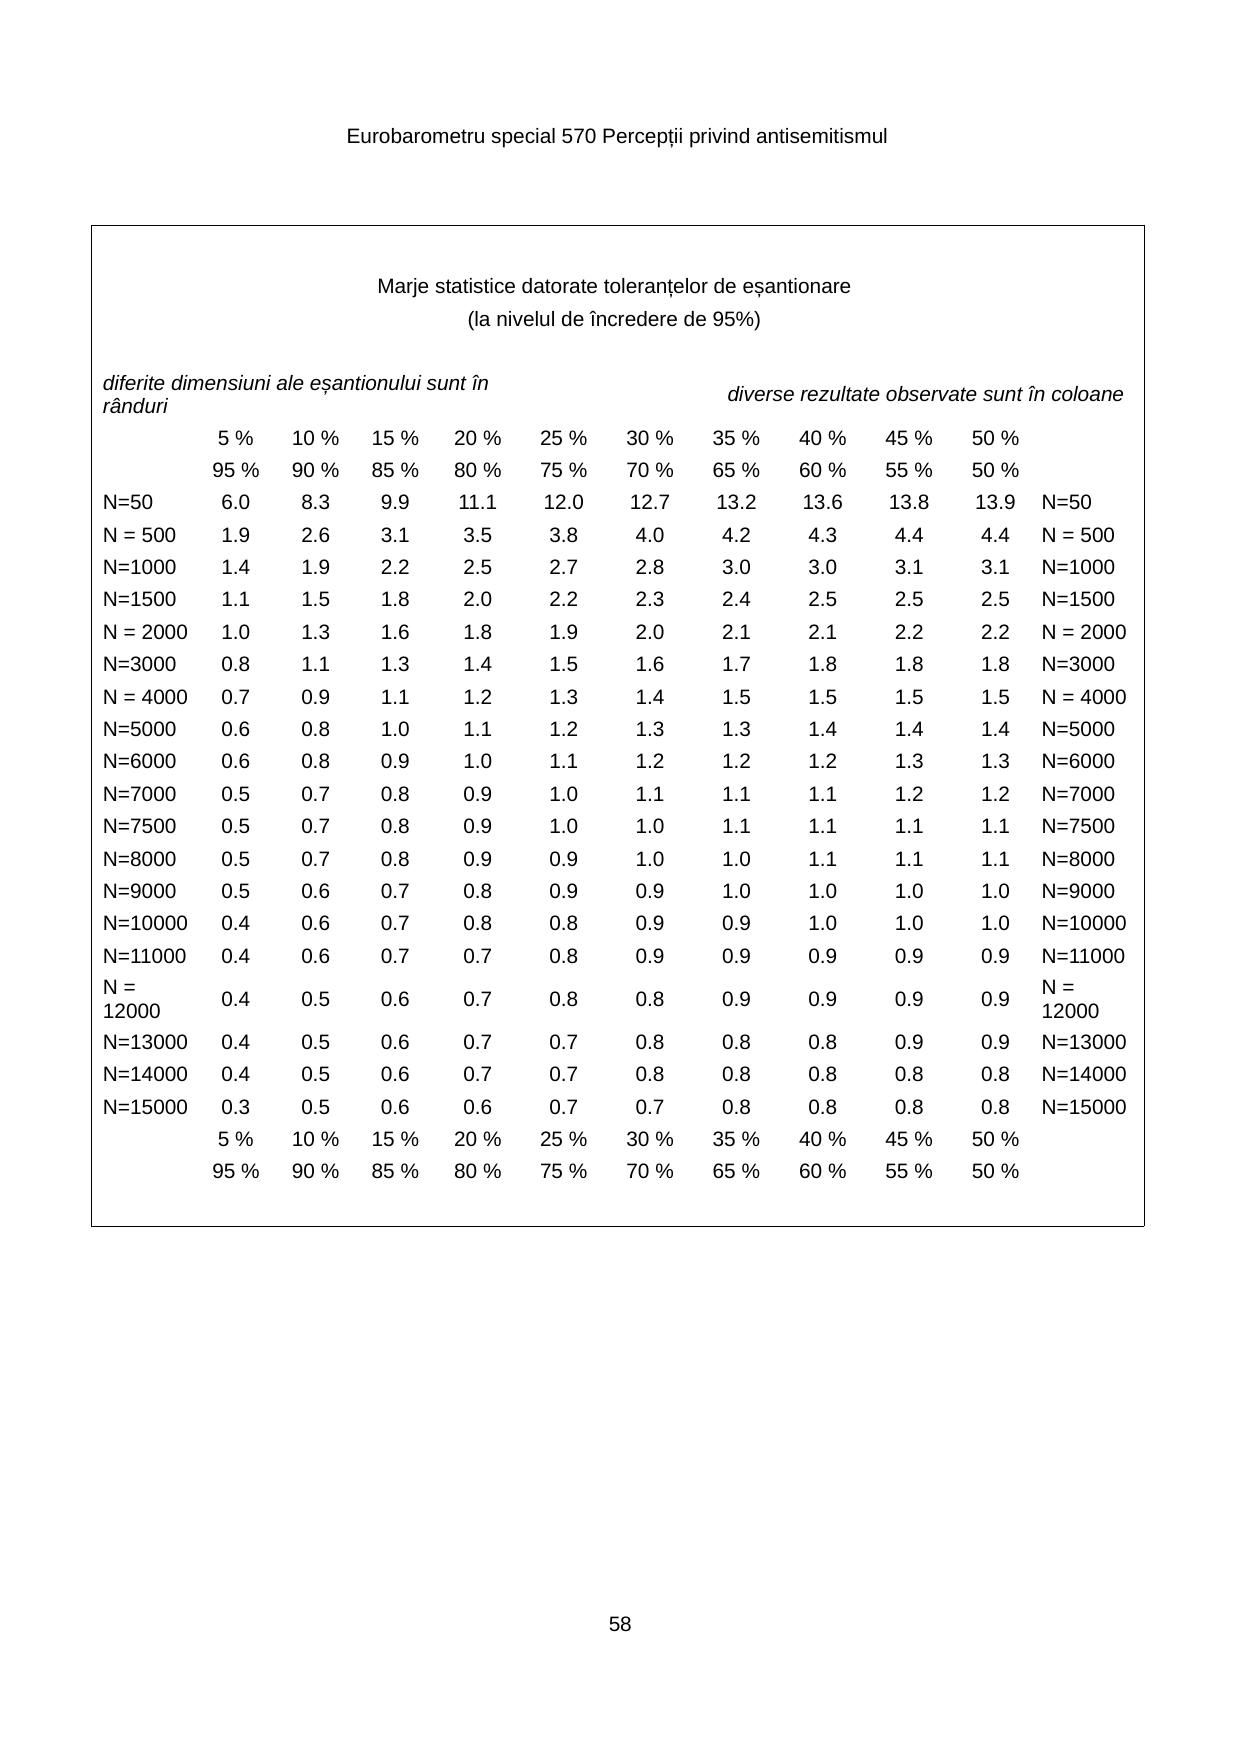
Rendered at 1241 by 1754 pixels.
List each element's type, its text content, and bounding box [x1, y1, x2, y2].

table_cell 0,5 [276, 972, 355, 1026]
table_cell 0,8 [196, 648, 276, 680]
table_cell 75 % [520, 454, 607, 486]
table_cell N=5000 [100, 713, 196, 745]
table_cell 0,8 [779, 1090, 866, 1123]
table_cell 1,1 [779, 842, 866, 875]
table_cell N=15000 [1039, 1090, 1135, 1123]
table_cell 2,3 [607, 583, 693, 616]
table_cell 1,1 [866, 810, 952, 842]
table_cell N = 2000 [100, 616, 196, 648]
table_cell 65 % [693, 454, 779, 486]
table_cell 0,9 [952, 1026, 1038, 1058]
table_cell 3,0 [693, 551, 779, 583]
table_cell diverse rezultate observate sunt în coloane [607, 368, 1135, 421]
table_cell 1,0 [866, 875, 952, 907]
table_cell 1,0 [355, 713, 435, 745]
table_cell [866, 335, 952, 367]
table_cell 1,5 [952, 680, 1038, 713]
table_cell 0,6 [276, 907, 355, 939]
table_cell 0,9 [355, 745, 435, 777]
table_cell [952, 335, 1038, 367]
table_cell N=3000 [1039, 648, 1135, 680]
table_cell 0,6 [355, 1026, 435, 1058]
table_cell N=6000 [100, 745, 196, 777]
table_cell 0,5 [196, 810, 276, 842]
table_cell 30 % [607, 421, 693, 453]
table_cell 0,8 [866, 1090, 952, 1123]
table_cell N=9000 [1039, 875, 1135, 907]
table_cell [1039, 303, 1135, 335]
table_cell 45 % [866, 421, 952, 453]
table_cell N = 12000 [100, 972, 196, 1026]
table_cell 3,0 [779, 551, 866, 583]
table_cell 1,1 [952, 810, 1038, 842]
table_cell 30 % [607, 1123, 693, 1155]
table_cell 35 % [693, 1123, 779, 1155]
table_cell 1,8 [866, 648, 952, 680]
table_cell 0,8 [355, 778, 435, 810]
table_cell N=50 [1039, 486, 1135, 518]
table_cell 3,8 [520, 518, 607, 551]
table_cell 1,2 [693, 745, 779, 777]
table_cell 1,9 [196, 518, 276, 551]
table_cell 1,1 [693, 778, 779, 810]
table_cell 1,8 [435, 616, 520, 648]
table_cell 1,3 [693, 713, 779, 745]
table_cell 4,2 [693, 518, 779, 551]
table_cell 1,1 [779, 810, 866, 842]
table_cell 0,5 [276, 1026, 355, 1058]
table_cell 0,6 [276, 940, 355, 972]
table_cell 5 % [196, 1123, 276, 1155]
table_cell 2,2 [952, 616, 1038, 648]
table_cell 3,5 [435, 518, 520, 551]
table_cell 1,1 [355, 680, 435, 713]
table_cell 95 % [196, 454, 276, 486]
table_cell 0,9 [693, 972, 779, 1026]
table_cell N=9000 [100, 875, 196, 907]
table_cell 0,9 [866, 940, 952, 972]
table_cell 1,5 [866, 680, 952, 713]
table_cell 4,4 [866, 518, 952, 551]
table_cell 0,8 [276, 745, 355, 777]
table_cell 1,8 [779, 648, 866, 680]
table_cell 80 % [435, 454, 520, 486]
table_cell 1,1 [952, 842, 1038, 875]
table_cell N=1500 [100, 583, 196, 616]
table_cell 1,6 [607, 648, 693, 680]
table_cell 50 % [952, 1123, 1038, 1155]
table_cell 0,7 [355, 907, 435, 939]
table_cell 1,0 [952, 907, 1038, 939]
table_cell 1,3 [276, 616, 355, 648]
table_cell 0,5 [276, 1090, 355, 1123]
table_cell 13,8 [866, 486, 952, 518]
table_cell 1,1 [435, 713, 520, 745]
table_cell [100, 335, 196, 367]
table_cell 65 % [693, 1155, 779, 1188]
table_cell N=7500 [1039, 810, 1135, 842]
table_cell [607, 335, 693, 367]
table_cell 0,6 [276, 875, 355, 907]
table_cell N = 4000 [1039, 680, 1135, 713]
table_cell 0,5 [196, 778, 276, 810]
table_cell 1,5 [520, 648, 607, 680]
table_cell 0,7 [435, 940, 520, 972]
table_cell 1,0 [435, 745, 520, 777]
table_cell 0,9 [779, 940, 866, 972]
table_cell 60 % [779, 454, 866, 486]
table_cell 0,6 [435, 1090, 520, 1123]
table_cell 1,5 [779, 680, 866, 713]
table_cell 0,8 [276, 713, 355, 745]
table_cell N=8000 [1039, 842, 1135, 875]
table_cell 1,9 [520, 616, 607, 648]
table_cell 0,8 [607, 1058, 693, 1090]
table_cell 0,8 [607, 1026, 693, 1058]
table_cell 0,9 [520, 875, 607, 907]
table_cell 1,2 [952, 778, 1038, 810]
table_cell diferite dimensiuni ale eșantionului sunt în rânduri [100, 368, 520, 421]
table_cell 2,2 [355, 551, 435, 583]
table_cell 75 % [520, 1155, 607, 1188]
table_cell 0,9 [952, 972, 1038, 1026]
table_cell N=10000 [100, 907, 196, 939]
table_cell 1,2 [520, 713, 607, 745]
table_cell 55 % [866, 454, 952, 486]
table_cell 90 % [276, 454, 355, 486]
table_cell [1039, 335, 1135, 367]
table_cell [693, 335, 779, 367]
table_cell 1,3 [520, 680, 607, 713]
table_cell 1,3 [607, 713, 693, 745]
table_cell N=15000 [100, 1090, 196, 1123]
table_cell 40 % [779, 421, 866, 453]
table_cell 25 % [520, 421, 607, 453]
table_cell 0,5 [196, 842, 276, 875]
table_cell N=1000 [1039, 551, 1135, 583]
table_cell 55 % [866, 1155, 952, 1188]
table_cell 50 % [952, 454, 1038, 486]
table_cell 2,5 [435, 551, 520, 583]
table_cell 2,6 [276, 518, 355, 551]
table_cell 0,7 [276, 842, 355, 875]
table_cell 0,8 [866, 1058, 952, 1090]
table_cell 2,1 [693, 616, 779, 648]
table_cell 4,3 [779, 518, 866, 551]
table_cell 1,1 [196, 583, 276, 616]
table_cell 1,7 [693, 648, 779, 680]
table_cell 6,0 [196, 486, 276, 518]
table_cell 2,2 [520, 583, 607, 616]
table_cell [1039, 454, 1135, 486]
table_cell [276, 335, 355, 367]
table_cell 0,4 [196, 907, 276, 939]
table_cell [196, 335, 276, 367]
table_cell 1,0 [607, 810, 693, 842]
table_cell 0,8 [520, 972, 607, 1026]
table_cell 0,8 [693, 1058, 779, 1090]
table_cell 0,6 [355, 972, 435, 1026]
table_cell 85 % [355, 454, 435, 486]
table_cell 0,8 [693, 1026, 779, 1058]
table_cell N=8000 [100, 842, 196, 875]
table_cell 10 % [276, 1123, 355, 1155]
table_cell 15 % [355, 421, 435, 453]
table_cell 1,0 [693, 875, 779, 907]
table_cell 0,8 [435, 875, 520, 907]
table_cell N=13000 [1039, 1026, 1135, 1058]
table_cell 85 % [355, 1155, 435, 1188]
table_cell [520, 368, 607, 421]
table_cell [779, 335, 866, 367]
table_cell 0,7 [520, 1090, 607, 1123]
table_cell 0,8 [952, 1058, 1038, 1090]
table_cell 0,7 [196, 680, 276, 713]
table_cell 1,8 [355, 583, 435, 616]
table_cell 45 % [866, 1123, 952, 1155]
table_cell 1,1 [520, 745, 607, 777]
table_cell 3,1 [952, 551, 1038, 583]
table_cell 0,4 [196, 1026, 276, 1058]
table_cell 2,7 [520, 551, 607, 583]
table_cell 11,1 [435, 486, 520, 518]
table_cell 2,0 [435, 583, 520, 616]
table_cell [100, 303, 196, 335]
table_cell 20 % [435, 1123, 520, 1155]
table_cell 10 % [276, 421, 355, 453]
table_cell 0,9 [435, 842, 520, 875]
table_cell 1,4 [952, 713, 1038, 745]
table_cell 80 % [435, 1155, 520, 1188]
table_cell N=11000 [100, 940, 196, 972]
table_cell 0,8 [779, 1026, 866, 1058]
table_cell 25 % [520, 1123, 607, 1155]
table_cell 0,8 [693, 1090, 779, 1123]
table_cell 95 % [196, 1155, 276, 1188]
table_cell 1,2 [779, 745, 866, 777]
table_cell 2,5 [952, 583, 1038, 616]
table_cell 70 % [607, 454, 693, 486]
table_cell 0,9 [607, 940, 693, 972]
table_cell 1,2 [435, 680, 520, 713]
table_cell 0,8 [520, 907, 607, 939]
table_cell 0,7 [276, 810, 355, 842]
table_cell 0,8 [435, 907, 520, 939]
table_cell N = 500 [1039, 518, 1135, 551]
table_cell 1,9 [276, 551, 355, 583]
table_cell 2,2 [866, 616, 952, 648]
table_cell 0,8 [355, 842, 435, 875]
table_cell 0,7 [435, 972, 520, 1026]
table_cell 70 % [607, 1155, 693, 1188]
table_cell 1,0 [607, 842, 693, 875]
table_cell 0,9 [435, 778, 520, 810]
table_cell 0,9 [607, 907, 693, 939]
table_cell 9,9 [355, 486, 435, 518]
table_cell [1039, 1155, 1135, 1188]
table_cell 0,9 [779, 972, 866, 1026]
table_cell 1,2 [866, 778, 952, 810]
table_cell 1,0 [520, 810, 607, 842]
table_cell 5 % [196, 421, 276, 453]
table_cell 0,9 [276, 680, 355, 713]
table_cell 0,7 [607, 1090, 693, 1123]
table_cell 0,5 [276, 1058, 355, 1090]
table_cell 0,7 [276, 778, 355, 810]
table_cell N = 4000 [100, 680, 196, 713]
table_cell 13,6 [779, 486, 866, 518]
table_cell 2,4 [693, 583, 779, 616]
table_cell [355, 335, 435, 367]
table_cell 0,7 [520, 1026, 607, 1058]
table_cell 1,4 [607, 680, 693, 713]
table_cell 0,9 [693, 940, 779, 972]
table_cell 1,4 [866, 713, 952, 745]
table_cell 1,0 [196, 616, 276, 648]
table_cell 1,4 [779, 713, 866, 745]
table_cell 0,6 [196, 713, 276, 745]
table_cell 2,5 [866, 583, 952, 616]
table_cell 0,8 [355, 810, 435, 842]
table_cell [1039, 1123, 1135, 1155]
table_cell 0,9 [607, 875, 693, 907]
table_cell [1039, 421, 1135, 453]
table_cell 3,1 [355, 518, 435, 551]
table_cell 0,8 [952, 1090, 1038, 1123]
table_cell 1,1 [779, 778, 866, 810]
table_cell (la nivelul de încredere de 95%) [196, 303, 1038, 335]
table_cell 1,1 [607, 778, 693, 810]
table_cell 4,0 [607, 518, 693, 551]
table_cell 1,0 [779, 907, 866, 939]
table_cell 1,0 [779, 875, 866, 907]
table_cell [435, 335, 520, 367]
table_cell N=7000 [1039, 778, 1135, 810]
table_cell 0,6 [355, 1058, 435, 1090]
table_cell [100, 421, 196, 453]
table_cell 1,2 [607, 745, 693, 777]
table_cell 50 % [952, 1155, 1038, 1188]
table_cell 1,0 [520, 778, 607, 810]
table_cell N = 12000 [1039, 972, 1135, 1026]
table_cell 2,1 [779, 616, 866, 648]
table_cell 1,1 [276, 648, 355, 680]
table_cell 2,8 [607, 551, 693, 583]
table_cell 0,5 [196, 875, 276, 907]
table_cell 0,6 [355, 1090, 435, 1123]
table_header Marje statistice datorate toleranțelor de eșantionare [196, 270, 1038, 303]
table_cell 1,1 [693, 810, 779, 842]
table_cell N=1000 [100, 551, 196, 583]
table_cell 1,1 [866, 842, 952, 875]
table_cell 2,5 [779, 583, 866, 616]
table_cell N=6000 [1039, 745, 1135, 777]
table_cell 0,9 [866, 1026, 952, 1058]
table_header [100, 270, 196, 303]
table_cell N=1500 [1039, 583, 1135, 616]
table_cell 0,7 [435, 1058, 520, 1090]
table_cell 0,9 [520, 842, 607, 875]
table_cell 1,5 [693, 680, 779, 713]
table_cell 20 % [435, 421, 520, 453]
table_cell 0,8 [779, 1058, 866, 1090]
table_cell 0,7 [520, 1058, 607, 1090]
table_cell 4,4 [952, 518, 1038, 551]
table_cell [100, 454, 196, 486]
table_cell 0,8 [607, 972, 693, 1026]
table_cell N = 2000 [1039, 616, 1135, 648]
table_header [1039, 270, 1135, 303]
table_cell 35 % [693, 421, 779, 453]
table_cell 1,0 [866, 907, 952, 939]
table_cell 0,9 [693, 907, 779, 939]
table_cell 1,0 [693, 842, 779, 875]
table_cell 0,4 [196, 940, 276, 972]
table_cell 1,6 [355, 616, 435, 648]
table_cell N=3000 [100, 648, 196, 680]
table_cell N=14000 [100, 1058, 196, 1090]
table_cell 40 % [779, 1123, 866, 1155]
table_cell 2,0 [607, 616, 693, 648]
table_cell N=10000 [1039, 907, 1135, 939]
table_cell 13,9 [952, 486, 1038, 518]
table_cell N=50 [100, 486, 196, 518]
table_cell 1,0 [952, 875, 1038, 907]
table_cell 0,7 [355, 875, 435, 907]
table_cell 1,8 [952, 648, 1038, 680]
table_cell 0,6 [196, 745, 276, 777]
table_cell 15 % [355, 1123, 435, 1155]
table_cell [520, 335, 607, 367]
table_cell 1,5 [276, 583, 355, 616]
table_cell 50 % [952, 421, 1038, 453]
table_cell 1,4 [196, 551, 276, 583]
table_cell 8,3 [276, 486, 355, 518]
table_cell N=7000 [100, 778, 196, 810]
table_cell 1,3 [355, 648, 435, 680]
table_cell 0,4 [196, 972, 276, 1026]
table_cell 0,9 [952, 940, 1038, 972]
table_cell N=13000 [100, 1026, 196, 1058]
table_cell 0,9 [866, 972, 952, 1026]
table_cell 0,8 [520, 940, 607, 972]
table_cell 1,4 [435, 648, 520, 680]
table_cell [100, 1123, 196, 1155]
table_cell 90 % [276, 1155, 355, 1188]
table_cell 1,3 [866, 745, 952, 777]
table_cell 12,0 [520, 486, 607, 518]
table_cell N=11000 [1039, 940, 1135, 972]
table_cell 60 % [779, 1155, 866, 1188]
table_cell 12,7 [607, 486, 693, 518]
table_cell [100, 1155, 196, 1188]
table_cell N=14000 [1039, 1058, 1135, 1090]
table_cell 1,3 [952, 745, 1038, 777]
table_cell 0,7 [435, 1026, 520, 1058]
table_cell N=5000 [1039, 713, 1135, 745]
table_cell 3,1 [866, 551, 952, 583]
table_cell N=7500 [100, 810, 196, 842]
table_cell N = 500 [100, 518, 196, 551]
table_cell 0,9 [435, 810, 520, 842]
table_cell 0,3 [196, 1090, 276, 1123]
table_cell 13,2 [693, 486, 779, 518]
table_cell 0,7 [355, 940, 435, 972]
table_cell 0,4 [196, 1058, 276, 1090]
